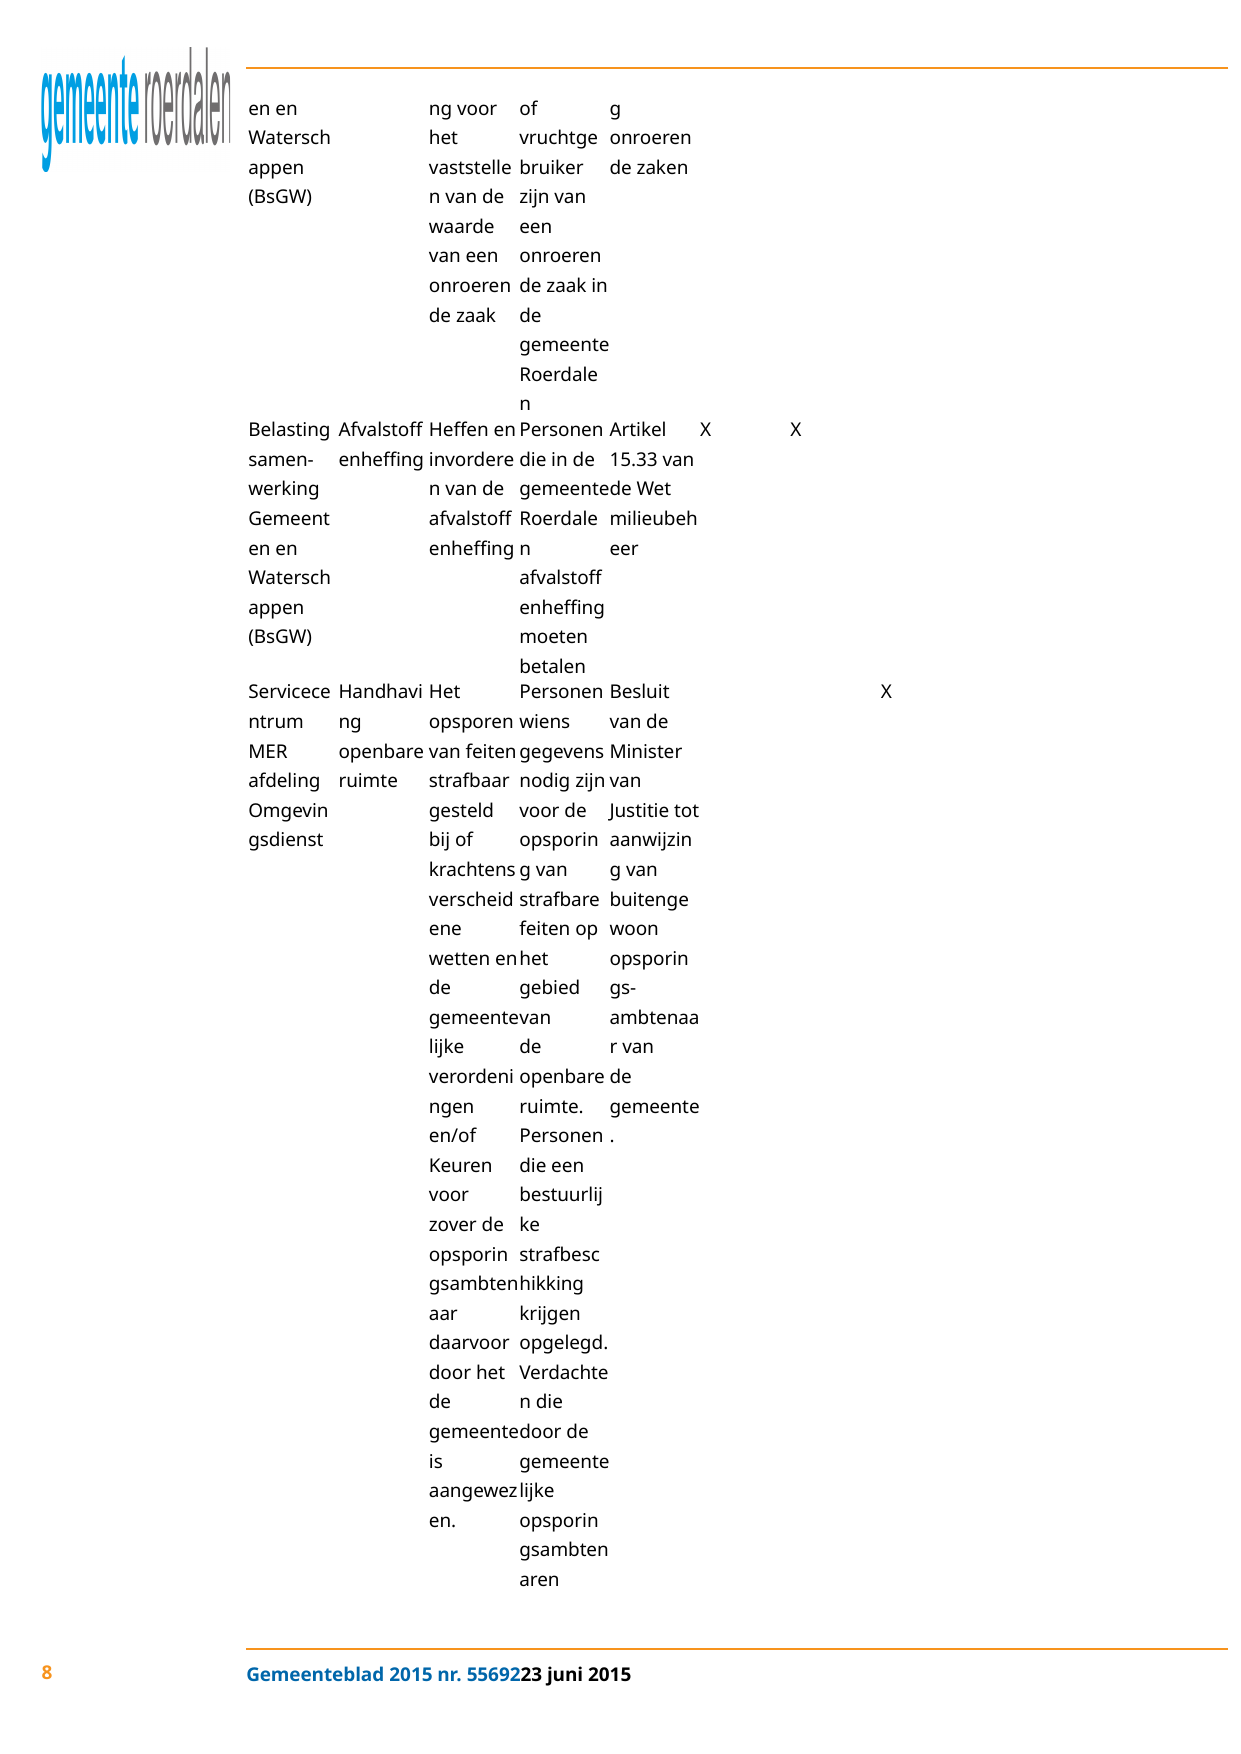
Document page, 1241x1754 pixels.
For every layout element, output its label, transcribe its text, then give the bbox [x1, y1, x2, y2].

table_cell X [790, 416, 881, 679]
table_cell Personen wiens gegevens nodig zijn voor de opsporing van strafbare feiten op het gebied van de openbare ruimte. Personen die een bestuurlijke strafbeschikking krijgen opgelegd. Verdachten die door de gemeentelijke opsporingsambtenaren [519, 679, 609, 1592]
table_cell Heffen en invorderen van de afvalstoffenheffing [429, 416, 519, 679]
table_cell [1061, 95, 1152, 416]
table_cell Afvalstoffenheffing [338, 416, 429, 679]
table_cell Artikel 15.33 van de Wet milieubeheer [609, 416, 700, 679]
table_cell Belastingsamen-werking Gemeenten en Waterschappen (BsGW) [248, 416, 338, 679]
table_cell [1061, 679, 1152, 1592]
table_cell Het opsporen van feiten strafbaar gesteld bij of krachtens verscheidene wetten en de gemeentelijke verordeningen en/of Keuren voor zover de opsporingsambtenaar daarvoor door het de gemeente is aangewezen. [429, 679, 519, 1592]
table_cell [971, 416, 1061, 679]
table_cell [971, 679, 1061, 1592]
table_cell [338, 95, 429, 416]
table_cell Besluit van de Minister van Justitie tot aanwijzing van buitengewoon opsporings-ambtenaar van de gemeente. [609, 679, 700, 1592]
table_cell Servicecentrum MER afdeling Omgevingsdienst [248, 679, 338, 1592]
picture [41, 47, 231, 172]
table_cell [881, 416, 971, 679]
table_cell Handhaving openbare ruimte [338, 679, 429, 1592]
table_cell X [881, 679, 971, 1592]
table_cell Personen die in de gemeente Roerdalen afvalstoffenheffing moeten betalen [519, 416, 609, 679]
table_cell [881, 95, 971, 416]
table_cell g onroerende zaken [609, 95, 700, 416]
table_cell X [700, 416, 790, 679]
table_cell [1061, 416, 1152, 679]
table_cell [971, 95, 1061, 416]
table_cell [790, 95, 881, 416]
picture [41, 134, 48, 172]
table_cell [700, 95, 790, 416]
table_cell of vruchtgebruiker zijn van een onroerende zaak in de gemeente Roerdalen [519, 95, 609, 416]
table_cell en en Waterschappen (BsGW) [248, 95, 338, 416]
table_cell ng voor het vaststellen van de waarde van een onroerende zaak [429, 95, 519, 416]
table_cell [700, 679, 790, 1592]
table_cell [790, 679, 881, 1592]
